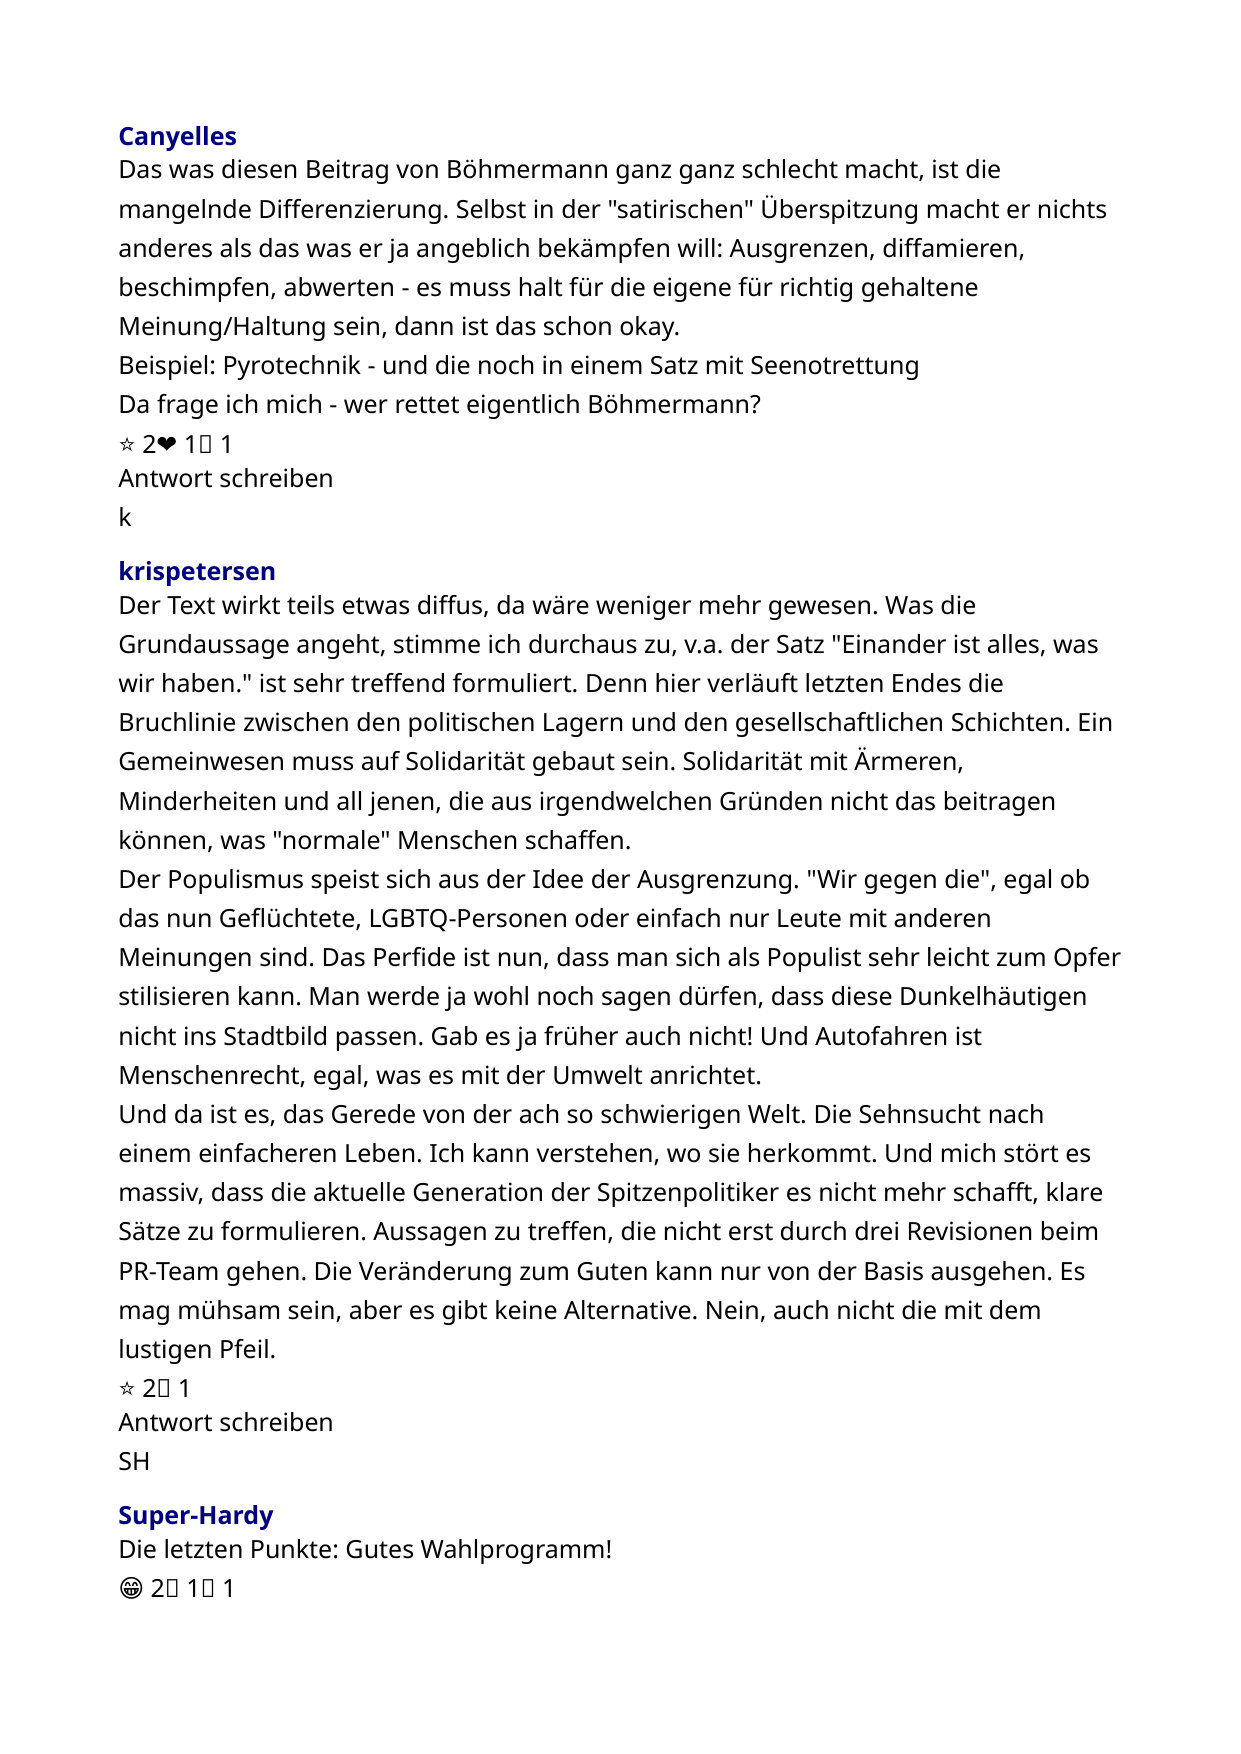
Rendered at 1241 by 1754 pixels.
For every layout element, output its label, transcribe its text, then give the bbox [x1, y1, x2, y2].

text ⭐️ 2🙁 1 [118, 1371, 1122, 1405]
text 😁 2🙁 1🤨 1 [118, 1571, 1122, 1605]
text Beispiel: Pyrotechnik - und die noch in einem Satz mit Seenotrettung [118, 348, 1122, 382]
text Der Text wirkt teils etwas diffus, da wäre weniger mehr gewesen. Was die Grundaussage angeht, stimme ich durchaus zu, v.a. der Satz "Einander ist alles, was wir haben." ist sehr treffend formuliert. Denn hier verläuft letzten Endes die Bruchlinie zwischen den politischen Lagern und den gesellschaftlichen Schichten. Ein Gemeinwesen muss auf Solidarität gebaut sein. Solidarität mit Ärmeren, Minderheiten und all jenen, die aus irgendwelchen Gründen nicht das beitragen können, was "normale" Menschen schaffen. [118, 587, 1122, 856]
subtitle Super-Hardy [118, 1498, 1122, 1532]
subtitle Canyelles [118, 118, 1122, 152]
text SH [118, 1444, 1122, 1478]
text Und da ist es, das Gerede von der ach so schwierigen Welt. Die Sehnsucht nach einem einfacheren Leben. Ich kann verstehen, wo sie herkommt. Und mich stört es massiv, dass die aktuelle Generation der Spitzenpolitiker es nicht mehr schafft, klare Sätze zu formulieren. Aussagen zu treffen, die nicht erst durch drei Revisionen beim PR-Team gehen. Die Veränderung zum Guten kann nur von der Basis ausgehen. Es mag mühsam sein, aber es gibt keine Alternative. Nein, auch nicht die mit dem lustigen Pfeil. [118, 1097, 1122, 1366]
text k [118, 499, 1122, 534]
text Das was diesen Beitrag von Böhmermann ganz ganz schlecht macht, ist die mangelnde Differenzierung. Selbst in der "satirischen" Überspitzung macht er nichts anderes als das was er ja angeblich bekämpfen will: Ausgrenzen, diffamieren, beschimpfen, abwerten - es muss halt für die eigene für richtig gehaltene Meinung/Haltung sein, dann ist das schon okay. [118, 152, 1122, 343]
text Da frage ich mich - wer rettet eigentlich Böhmermann? [118, 387, 1122, 421]
text Der Populismus speist sich aus der Idee der Ausgrenzung. "Wir gegen die", egal ob das nun Geflüchtete, LGBTQ-Personen oder einfach nur Leute mit anderen Meinungen sind. Das Perfide ist nun, dass man sich als Populist sehr leicht zum Opfer stilisieren kann. Man werde ja wohl noch sagen dürfen, dass diese Dunkelhäutigen nicht ins Stadtbild passen. Gab es ja früher auch nicht! Und Autofahren ist Menschenrecht, egal, was es mit der Umwelt anrichtet. [118, 862, 1122, 1091]
text Antwort schreiben [118, 1405, 1122, 1439]
text Die letzten Punkte: Gutes Wahlprogramm! [118, 1532, 1122, 1566]
text ⭐️ 2❤️ 1🤨 1 [118, 426, 1122, 460]
subtitle krispetersen [118, 553, 1122, 587]
text Antwort schreiben [118, 460, 1122, 494]
